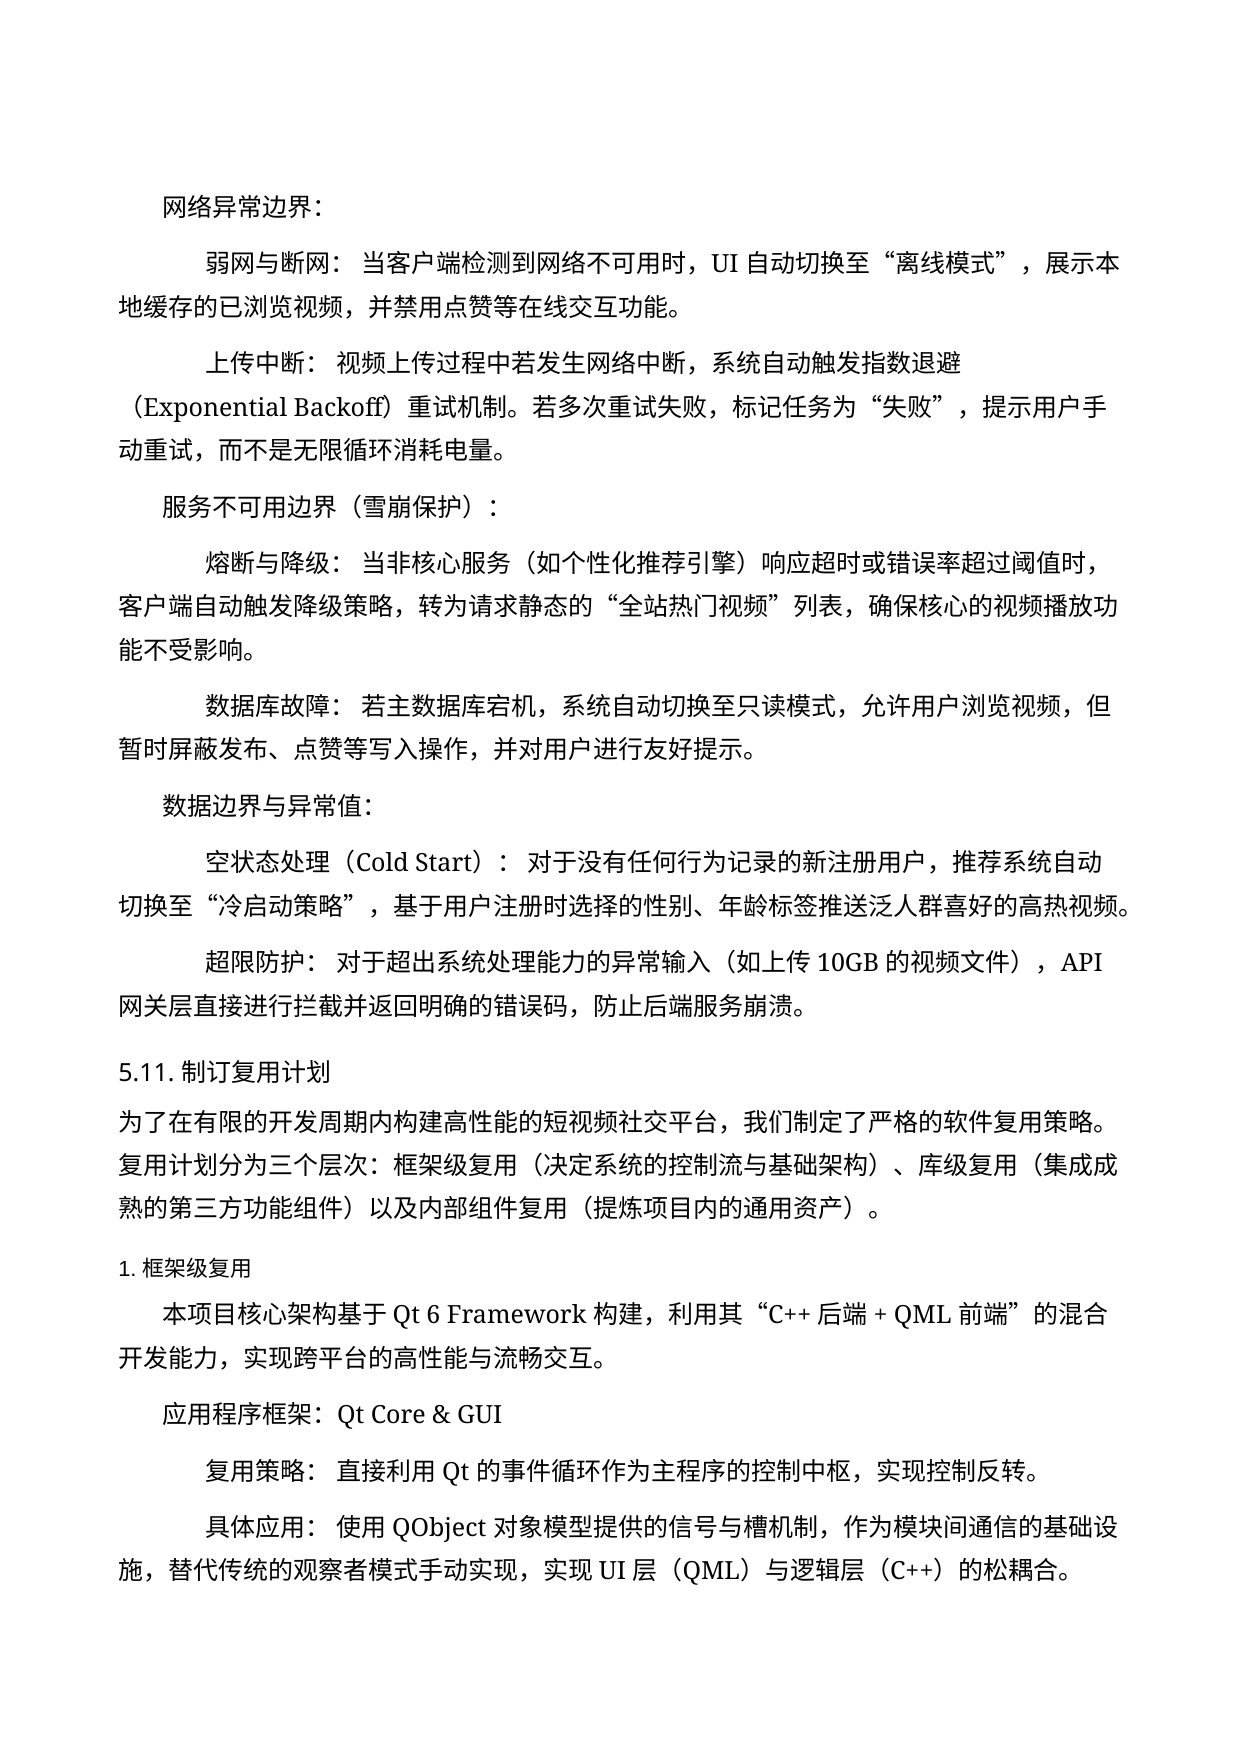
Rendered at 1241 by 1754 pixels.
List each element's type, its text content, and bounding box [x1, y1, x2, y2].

text 数据库故障： 若主数据库宕机，系统自动切换至只读模式，允许用户浏览视频，但暂时屏蔽发布、点赞等写入操作，并对用户进行友好提示。 [118, 687, 1122, 766]
text 复用策略： 直接利用 Qt 的事件循环作为主程序的控制中枢，实现控制反转。 [118, 1451, 1122, 1487]
text 网络异常边界： [118, 188, 1122, 224]
subtitle 制订复用计划 [118, 1052, 1122, 1088]
text 为了在有限的开发周期内构建高性能的短视频社交平台，我们制定了严格的软件复用策略。复用计划分为三个层次：框架级复用（决定系统的控制流与基础架构）、库级复用（集成成熟的第三方功能组件）以及内部组件复用（提炼项目内的通用资产）。 [118, 1102, 1122, 1225]
text 熔断与降级： 当非核心服务（如个性化推荐引擎）响应超时或错误率超过阈值时，客户端自动触发降级策略，转为请求静态的“全站热门视频”列表，确保核心的视频播放功能不受影响。 [118, 543, 1122, 666]
text 服务不可用边界（雪崩保护）： [118, 487, 1122, 523]
text 空状态处理（Cold Start）： 对于没有任何行为记录的新注册用户，推荐系统自动切换至“冷启动策略”，基于用户注册时选择的性别、年龄标签推送泛人群喜好的高热视频。 [118, 843, 1122, 922]
text 超限防护： 对于超出系统处理能力的异常输入（如上传 10GB 的视频文件），API 网关层直接进行拦截并返回明确的错误码，防止后端服务崩溃。 [118, 942, 1122, 1022]
subtitle 框架级复用 [118, 1251, 1122, 1282]
text 应用程序框架：Qt Core & GUI [118, 1395, 1122, 1431]
text 具体应用： 使用 QObject 对象模型提供的信号与槽机制，作为模块间通信的基础设施，替代传统的观察者模式手动实现，实现 UI 层（QML）与逻辑层（C++）的松耦合。 [118, 1507, 1122, 1587]
text 弱网与断网： 当客户端检测到网络不可用时，UI 自动切换至“离线模式”，展示本地缓存的已浏览视频，并禁用点赞等在线交互功能。 [118, 244, 1122, 324]
text 本项目核心架构基于 Qt 6 Framework 构建，利用其“C++ 后端 + QML 前端”的混合开发能力，实现跨平台的高性能与流畅交互。 [118, 1295, 1122, 1374]
text 数据边界与异常值： [118, 786, 1122, 823]
text 上传中断： 视频上传过程中若发生网络中断，系统自动触发指数退避（Exponential Backoff）重试机制。若多次重试失败，标记任务为“失败”，提示用户手动重试，而不是无限循环消耗电量。 [118, 344, 1122, 467]
